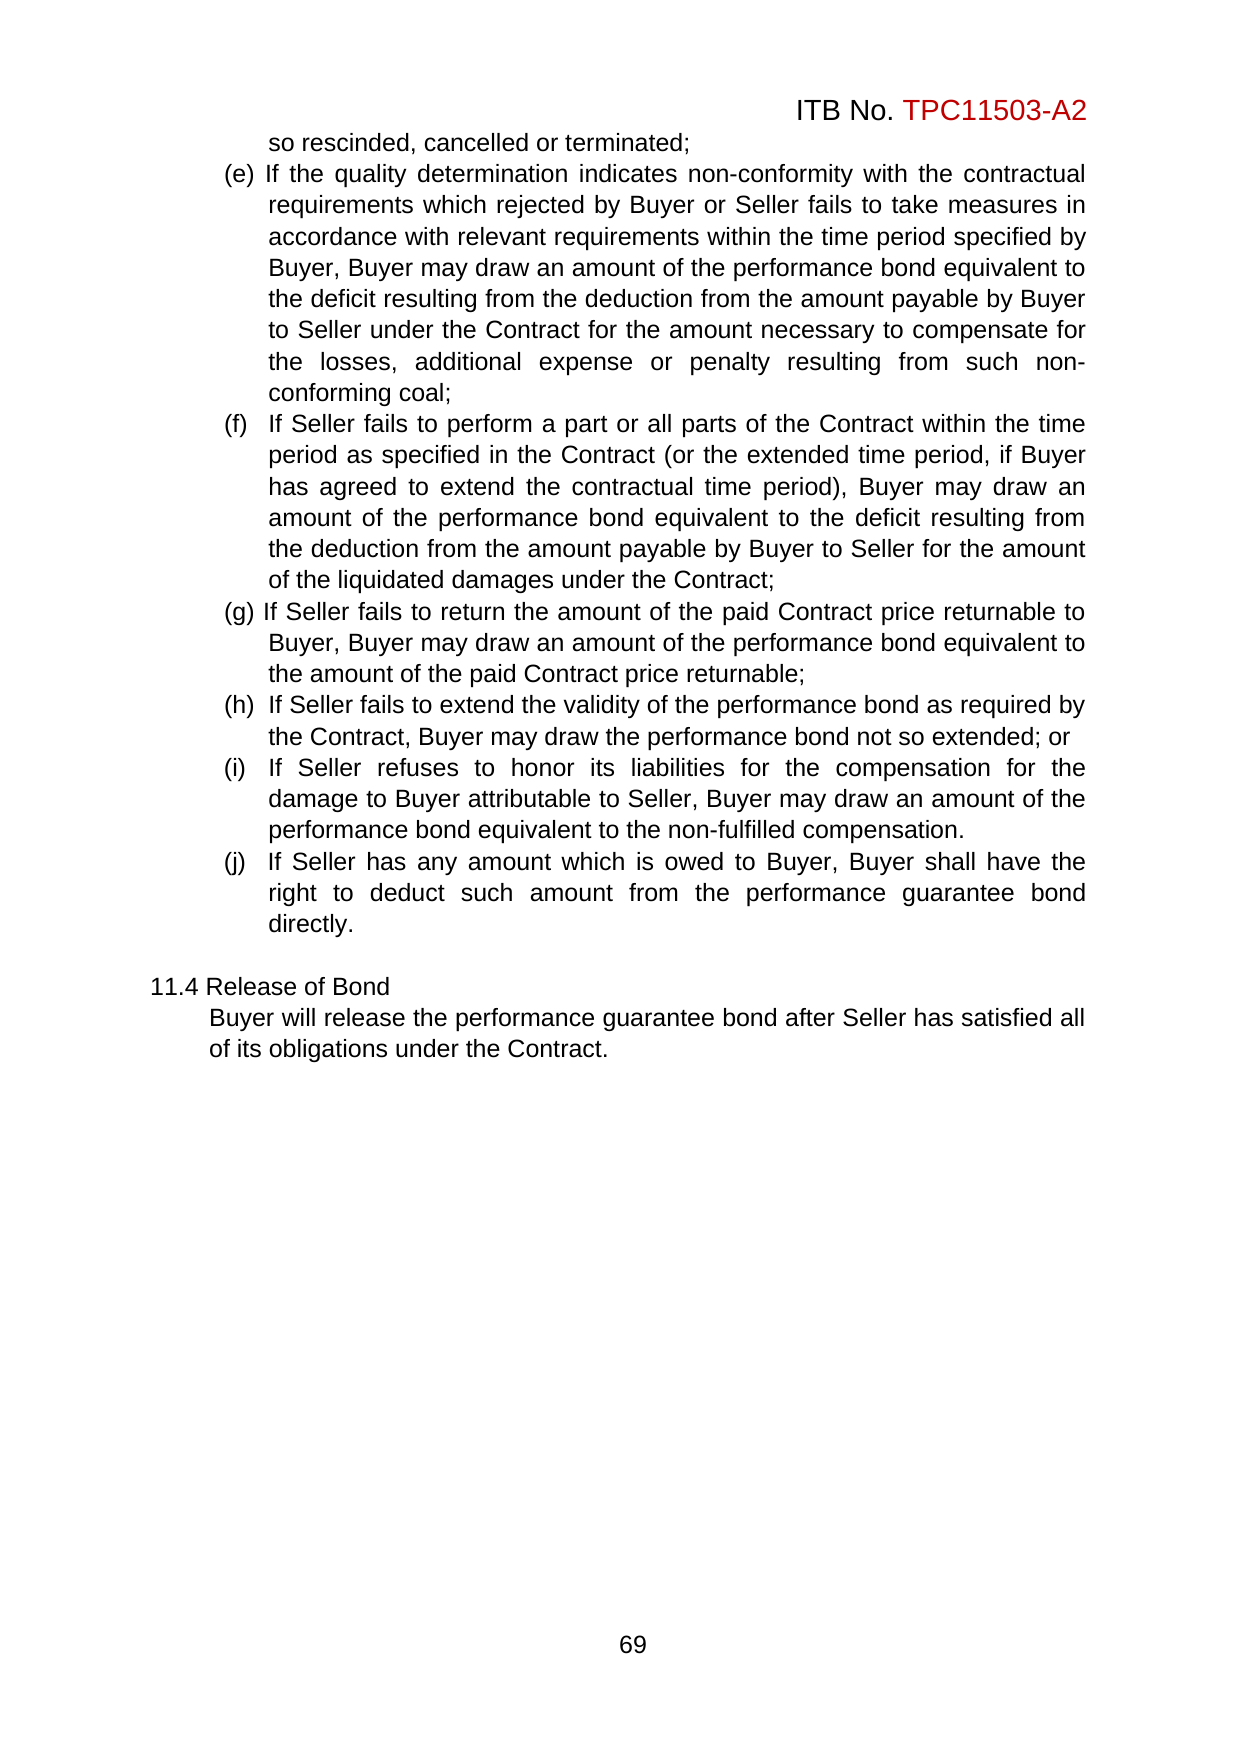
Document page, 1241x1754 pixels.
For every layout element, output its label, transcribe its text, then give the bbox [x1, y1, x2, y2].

text 11.4 Release of Bond [150, 970, 1087, 1001]
text (j) If Seller has any amount which is owed to Buyer, Buyer shall have the right to deduct such amount from the performance guarantee bond directly. [224, 845, 1087, 939]
text (f) If Seller fails to perform a part or all parts of the Contract within the time period as specified in the Contract (or the extended time period, if Buyer has agreed to extend the contractual time period), Buyer may draw an amount of the performance bond equivalent to the deficit resulting from the deduction from the amount payable by Buyer to Seller for the amount of the liquidated damages under the Contract; [224, 407, 1087, 595]
text Buyer will release the performance guarantee bond after Seller has satisfied all of its obligations under the Contract. [209, 1001, 1087, 1064]
text (i) If Seller refuses to honor its liabilities for the compensation for the damage to Buyer attributable to Seller, Buyer may draw an amount of the performance bond equivalent to the non-fulfilled compensation. [224, 751, 1087, 845]
text (h) If Seller fails to extend the validity of the performance bond as required by the Contract, Buyer may draw the performance bond not so extended; or [224, 689, 1087, 751]
text (g) If Seller fails to return the amount of the paid Contract price returnable to Buyer, Buyer may draw an amount of the performance bond equivalent to the amount of the paid Contract price returnable; [224, 595, 1087, 689]
text (e) If the quality determination indicates non-conformity with the contractual requirements which rejected by Buyer or Seller fails to take measures in accordance with relevant requirements within the time period specified by Buyer, Buyer may draw an amount of the performance bond equivalent to the deficit resulting from the deduction from the amount payable by Buyer to Seller under the Contract for the amount necessary to compensate for the losses, additional expense or penalty resulting from such non-conforming coal; [224, 157, 1087, 407]
text so rescinded, cancelled or terminated; [224, 126, 1087, 157]
